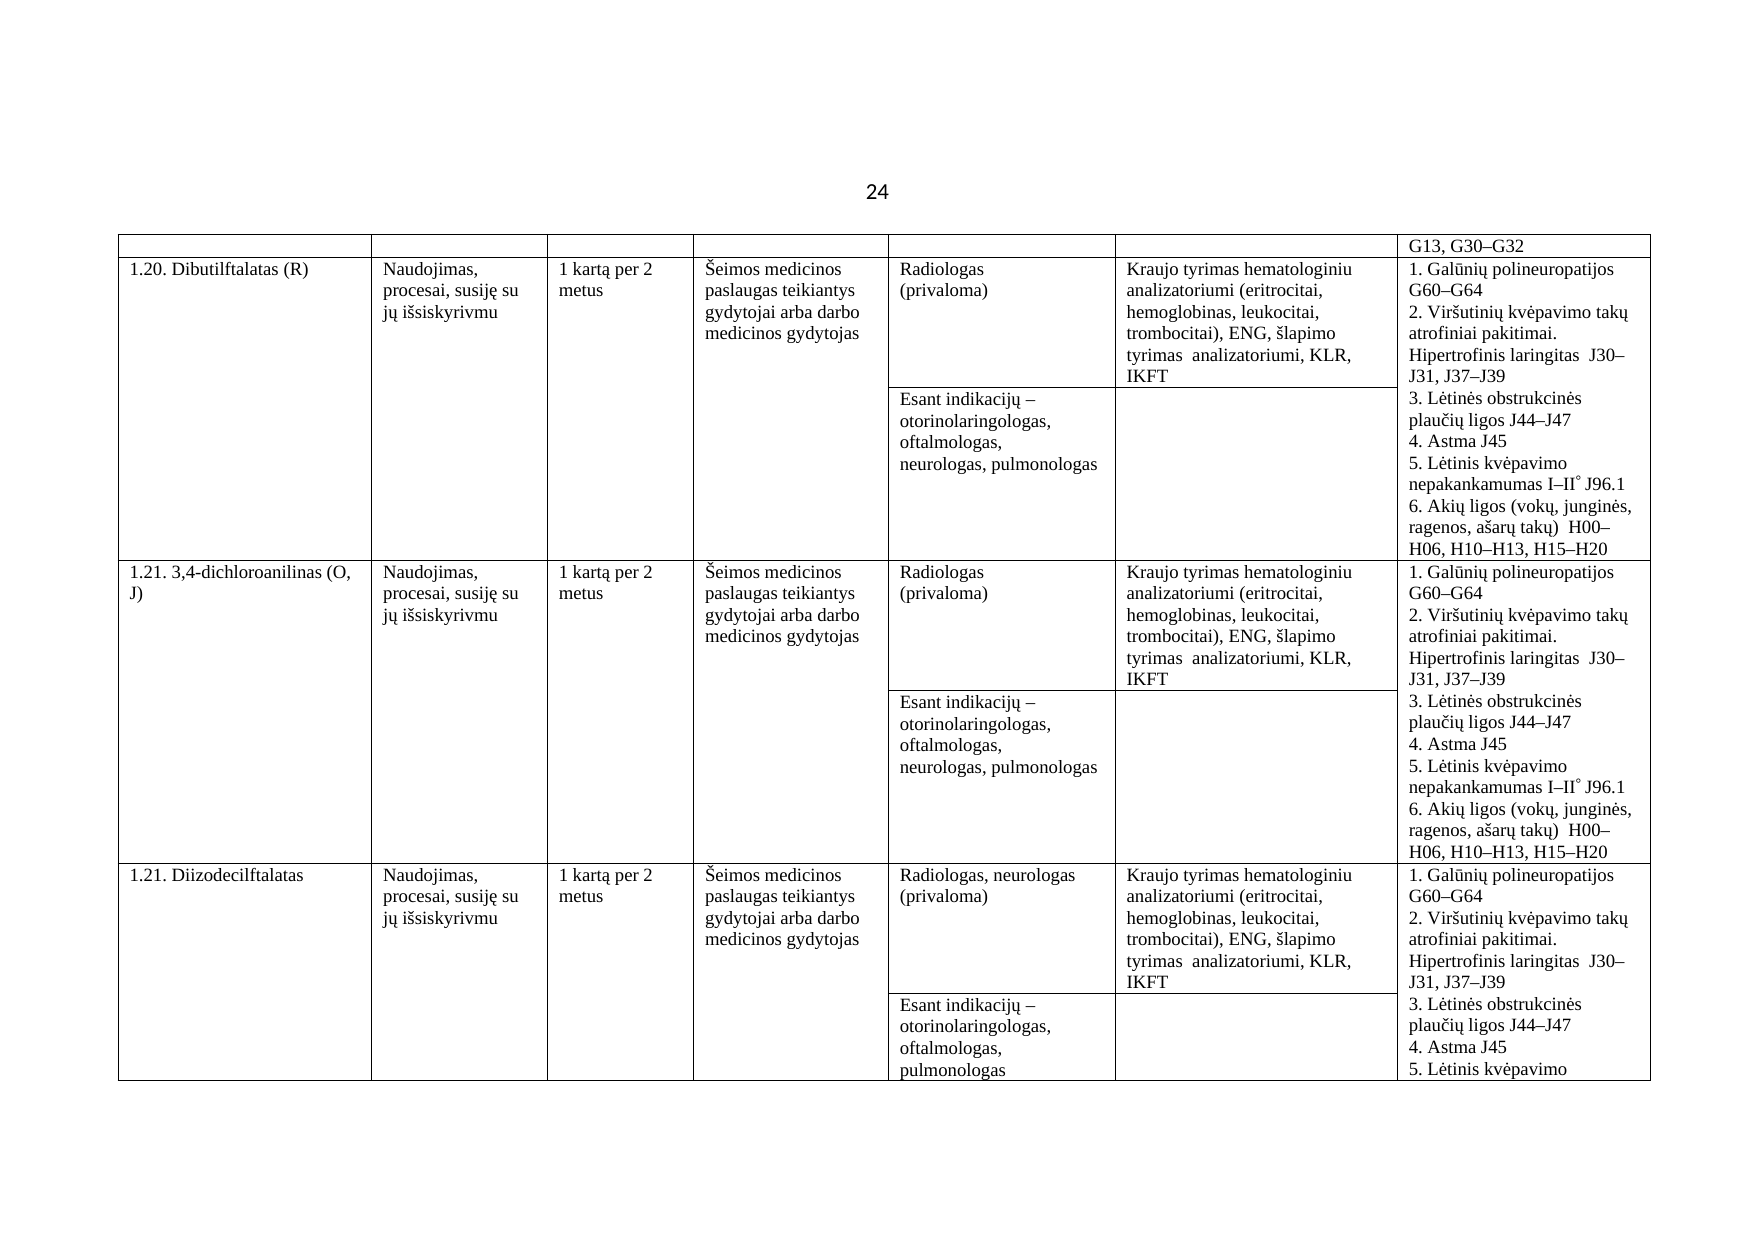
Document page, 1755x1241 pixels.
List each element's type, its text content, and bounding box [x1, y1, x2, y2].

table_cell Kraujo tyrimas hematologiniu analizatoriumi (eritrocitai, hemoglobinas, leukocitai, trombocitai), ENG, šlapimo tyrimas analizatoriumi, KLR, IKFT [1116, 258, 1397, 387]
table_cell Esant indikacijų –otorinolaringologas, oftalmologas, pulmonologas [889, 994, 1115, 1080]
table_cell [694, 235, 888, 257]
table_cell Naudojimas, procesai, susiję su jų išsiskyrivmu [372, 258, 547, 559]
table_cell 1.20. Dibutilftalatas (R) [119, 258, 371, 559]
table_cell Radiologas (privaloma) [889, 561, 1115, 690]
table_cell 1.21. Diizodecilftalatas [119, 864, 371, 1080]
table_cell [119, 235, 371, 257]
table_cell Šeimos medicinos paslaugas teikiantys gydytojai arba darbo medicinos gydytojas [694, 561, 888, 862]
table_cell [1116, 994, 1397, 1080]
table_cell Esant indikacijų –otorinolaringologas, oftalmologas, neurologas, pulmonologas [889, 388, 1115, 559]
table_cell 1. Galūnių polineuropatijos G60–G64 2. Viršutinių kvėpavimo takų atrofiniai pakitimai. Hipertrofinis laringitas J30–J31, J37–J39 3. Lėtinės obstrukcinės plaučių ligos J44–J47 4. Astma J45 5. Lėtinis kvėpavimo [1398, 864, 1650, 1080]
table_cell Radiologas (privaloma) [889, 258, 1115, 387]
table_cell [548, 235, 693, 257]
table_cell Kraujo tyrimas hematologiniu analizatoriumi (eritrocitai, hemoglobinas, leukocitai, trombocitai), ENG, šlapimo tyrimas analizatoriumi, KLR, IKFT [1116, 864, 1397, 993]
table_cell Šeimos medicinos paslaugas teikiantys gydytojai arba darbo medicinos gydytojas [694, 258, 888, 559]
table_cell [372, 235, 547, 257]
table_cell 1. Galūnių polineuropatijos G60–G64 2. Viršutinių kvėpavimo takų atrofiniai pakitimai. Hipertrofinis laringitas J30–J31, J37–J39 3. Lėtinės obstrukcinės plaučių ligos J44–J47 4. Astma J45 5. Lėtinis kvėpavimo nepakankamumas I–II J96.1 6. Akių ligos (vokų, junginės, ragenos, ašarų takų) H00–H06, H10–H13, H15–H20 [1398, 258, 1650, 559]
table_cell Radiologas, neurologas (privaloma) [889, 864, 1115, 993]
table_cell [889, 235, 1115, 257]
table_cell [1116, 235, 1397, 257]
table_cell Esant indikacijų –otorinolaringologas, oftalmologas, neurologas, pulmonologas [889, 691, 1115, 862]
table_cell Šeimos medicinos paslaugas teikiantys gydytojai arba darbo medicinos gydytojas [694, 864, 888, 1080]
table_cell Kraujo tyrimas hematologiniu analizatoriumi (eritrocitai, hemoglobinas, leukocitai, trombocitai), ENG, šlapimo tyrimas analizatoriumi, KLR, IKFT [1116, 561, 1397, 690]
table_cell 1 kartą per 2 metus [548, 864, 693, 1080]
table_cell Naudojimas, procesai, susiję su jų išsiskyrivmu [372, 864, 547, 1080]
table_cell [1116, 388, 1397, 559]
table_cell Naudojimas, procesai, susiję su jų išsiskyrivmu [372, 561, 547, 862]
table_cell G13, G30–G32 [1398, 235, 1650, 257]
table_cell 1. Galūnių polineuropatijos G60–G64 2. Viršutinių kvėpavimo takų atrofiniai pakitimai. Hipertrofinis laringitas J30–J31, J37–J39 3. Lėtinės obstrukcinės plaučių ligos J44–J47 4. Astma J45 5. Lėtinis kvėpavimo nepakankamumas I–II J96.1 6. Akių ligos (vokų, junginės, ragenos, ašarų takų) H00–H06, H10–H13, H15–H20 [1398, 561, 1650, 862]
table_cell 1 kartą per 2 metus [548, 258, 693, 559]
table_cell 1 kartą per 2 metus [548, 561, 693, 862]
table_cell 1.21. 3,4-dichloroanilinas (O, J) [119, 561, 371, 862]
table_cell [1116, 691, 1397, 862]
